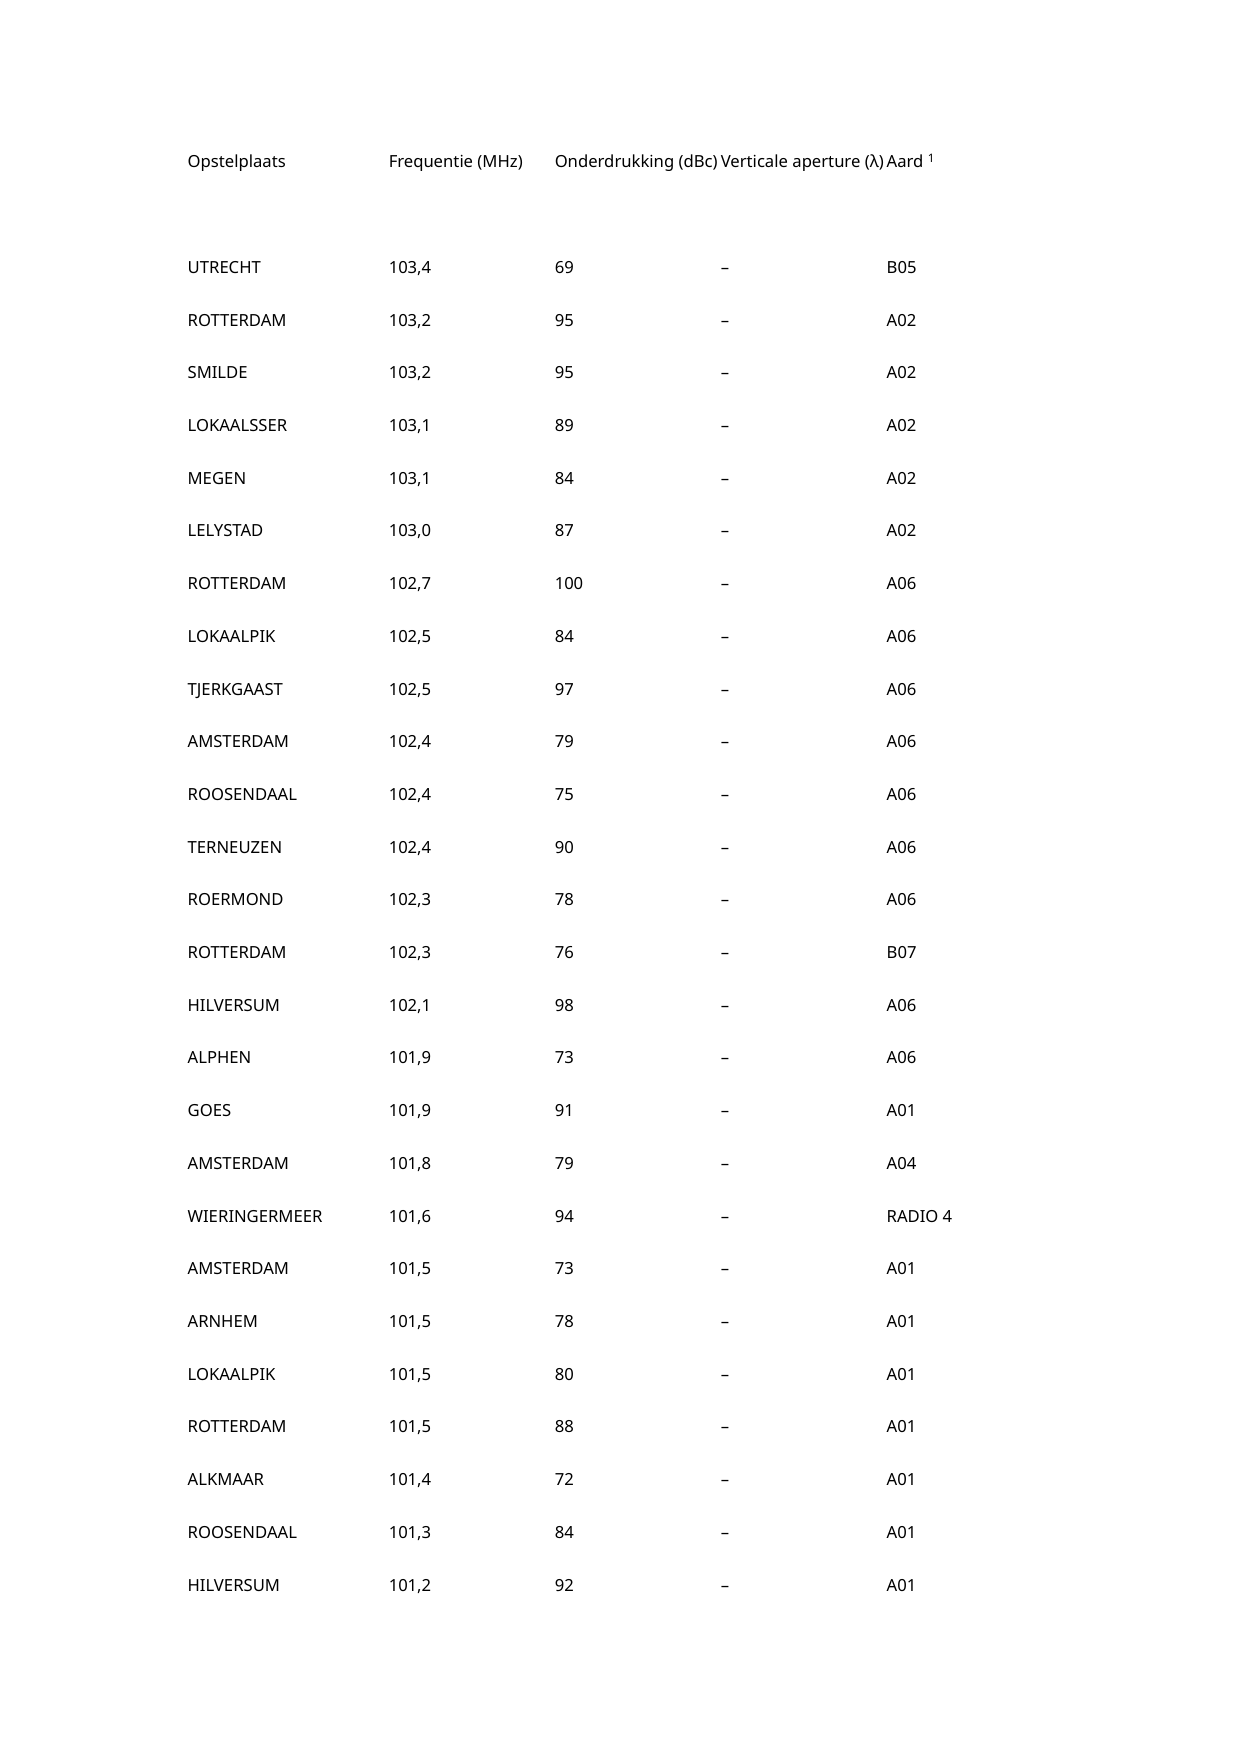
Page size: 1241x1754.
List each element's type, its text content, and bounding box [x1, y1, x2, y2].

table_cell 101,9 [389, 1046, 554, 1099]
table_cell A04 [886, 1151, 1053, 1204]
table_cell HILVERSUM [188, 1573, 388, 1596]
table_cell 101,5 [389, 1362, 554, 1415]
table_cell 94 [555, 1204, 721, 1257]
table_cell AMSTERDAM [188, 730, 388, 782]
table_cell 101,5 [389, 1415, 554, 1468]
table_cell 103,1 [389, 466, 554, 519]
table_cell AMSTERDAM [188, 1151, 388, 1204]
table_cell 95 [555, 308, 721, 361]
table_cell HILVERSUM [188, 993, 388, 1046]
table_cell A02 [886, 519, 1053, 572]
table_cell – [721, 1573, 886, 1596]
table_cell 78 [555, 1310, 721, 1362]
table_cell ROERMOND [188, 888, 388, 941]
table_cell – [721, 888, 886, 941]
table_cell 101,3 [389, 1520, 554, 1573]
table_cell LOKAALSSER [188, 414, 388, 466]
table_cell A02 [886, 361, 1053, 413]
table_cell – [721, 730, 886, 782]
table_cell [555, 203, 721, 255]
table_cell 90 [555, 835, 721, 888]
table_cell 80 [555, 1362, 721, 1415]
table_cell A06 [886, 730, 1053, 782]
table_cell A01 [886, 1415, 1053, 1468]
table_cell ROTTERDAM [188, 1415, 388, 1468]
table_cell 101,8 [389, 1151, 554, 1204]
table_cell 100 [555, 572, 721, 624]
table_cell – [721, 1520, 886, 1573]
table_cell – [721, 255, 886, 308]
table_cell 101,5 [389, 1257, 554, 1309]
table_cell A01 [886, 1099, 1053, 1151]
table_cell A01 [886, 1520, 1053, 1573]
table_cell A06 [886, 572, 1053, 624]
table_cell – [721, 1468, 886, 1520]
table_cell – [721, 1204, 886, 1257]
table_cell 103,2 [389, 308, 554, 361]
table_cell 101,4 [389, 1468, 554, 1520]
table_cell 103,1 [389, 414, 554, 466]
table_cell – [721, 1415, 886, 1468]
table_cell 102,1 [389, 993, 554, 1046]
table_cell – [721, 624, 886, 677]
table_cell 79 [555, 730, 721, 782]
table_cell [389, 203, 554, 255]
table_cell – [721, 414, 886, 466]
table_cell LELYSTAD [188, 519, 388, 572]
table_cell 75 [555, 783, 721, 835]
table_cell 84 [555, 624, 721, 677]
table_cell 97 [555, 677, 721, 730]
table_cell A06 [886, 624, 1053, 677]
table_header Aard 1 [886, 150, 1053, 203]
table_cell 69 [555, 255, 721, 308]
table_cell 102,4 [389, 835, 554, 888]
table_cell [886, 203, 1053, 255]
table_cell 103,0 [389, 519, 554, 572]
table_cell WIERINGERMEER [188, 1204, 388, 1257]
table_cell 88 [555, 1415, 721, 1468]
table_cell SMILDE [188, 361, 388, 413]
table_cell 101,5 [389, 1310, 554, 1362]
table_cell TJERKGAAST [188, 677, 388, 730]
table_cell ROOSENDAAL [188, 1520, 388, 1573]
table_cell A01 [886, 1362, 1053, 1415]
table_cell A01 [886, 1310, 1053, 1362]
table_cell 103,4 [389, 255, 554, 308]
table_cell AMSTERDAM [188, 1257, 388, 1309]
table_cell 98 [555, 993, 721, 1046]
table_cell – [721, 1099, 886, 1151]
table_cell 79 [555, 1151, 721, 1204]
table_cell – [721, 941, 886, 993]
table_cell ALKMAAR [188, 1468, 388, 1520]
table_cell 102,5 [389, 677, 554, 730]
table_header Onderdrukking (dBc) [555, 150, 721, 203]
table_cell 76 [555, 941, 721, 993]
table_cell TERNEUZEN [188, 835, 388, 888]
table_cell [188, 203, 388, 255]
table_cell A06 [886, 888, 1053, 941]
table_cell A01 [886, 1468, 1053, 1520]
table_cell LOKAALPIK [188, 624, 388, 677]
table_cell – [721, 1151, 886, 1204]
table_cell – [721, 361, 886, 413]
table_cell 73 [555, 1257, 721, 1309]
table_cell – [721, 783, 886, 835]
table_cell 102,4 [389, 730, 554, 782]
table_cell A06 [886, 677, 1053, 730]
table_cell RADIO 4 [886, 1204, 1053, 1257]
table_cell A01 [886, 1257, 1053, 1309]
table_cell 101,9 [389, 1099, 554, 1151]
table_cell ALPHEN [188, 1046, 388, 1099]
table_cell MEGEN [188, 466, 388, 519]
table_cell LOKAALPIK [188, 1362, 388, 1415]
table_cell 101,2 [389, 1573, 554, 1596]
table_cell 92 [555, 1573, 721, 1596]
table_cell 91 [555, 1099, 721, 1151]
table_cell 102,7 [389, 572, 554, 624]
table_cell – [721, 1310, 886, 1362]
table_cell 73 [555, 1046, 721, 1099]
table_cell A02 [886, 308, 1053, 361]
table_cell – [721, 993, 886, 1046]
table_cell 102,3 [389, 941, 554, 993]
table_cell [721, 203, 886, 255]
table_cell A02 [886, 466, 1053, 519]
table_cell 95 [555, 361, 721, 413]
table_cell – [721, 308, 886, 361]
table_cell 103,2 [389, 361, 554, 413]
table_cell – [721, 1362, 886, 1415]
table_cell – [721, 835, 886, 888]
table_header Opstelplaats [188, 150, 388, 203]
table_cell 102,4 [389, 783, 554, 835]
table_cell ROOSENDAAL [188, 783, 388, 835]
table_cell 101,6 [389, 1204, 554, 1257]
table_cell – [721, 572, 886, 624]
table_cell GOES [188, 1099, 388, 1151]
table_cell A06 [886, 993, 1053, 1046]
table_cell 102,5 [389, 624, 554, 677]
table_cell 84 [555, 1520, 721, 1573]
table_cell ROTTERDAM [188, 572, 388, 624]
table_cell 72 [555, 1468, 721, 1520]
table_header Verticale aperture (λ) [721, 150, 886, 203]
table_cell 89 [555, 414, 721, 466]
table_cell UTRECHT [188, 255, 388, 308]
table_cell 84 [555, 466, 721, 519]
table_cell – [721, 677, 886, 730]
table_cell – [721, 1257, 886, 1309]
table_cell A06 [886, 835, 1053, 888]
table_cell B05 [886, 255, 1053, 308]
table_cell A06 [886, 1046, 1053, 1099]
table_cell 87 [555, 519, 721, 572]
table_cell – [721, 519, 886, 572]
table_cell – [721, 1046, 886, 1099]
table_cell B07 [886, 941, 1053, 993]
table_cell A02 [886, 414, 1053, 466]
table_cell ROTTERDAM [188, 941, 388, 993]
table_cell 78 [555, 888, 721, 941]
table_header Frequentie (MHz) [389, 150, 554, 203]
table_cell A01 [886, 1573, 1053, 1596]
table_cell 102,3 [389, 888, 554, 941]
table_cell ARNHEM [188, 1310, 388, 1362]
table_cell ROTTERDAM [188, 308, 388, 361]
table_cell A06 [886, 783, 1053, 835]
table_cell – [721, 466, 886, 519]
